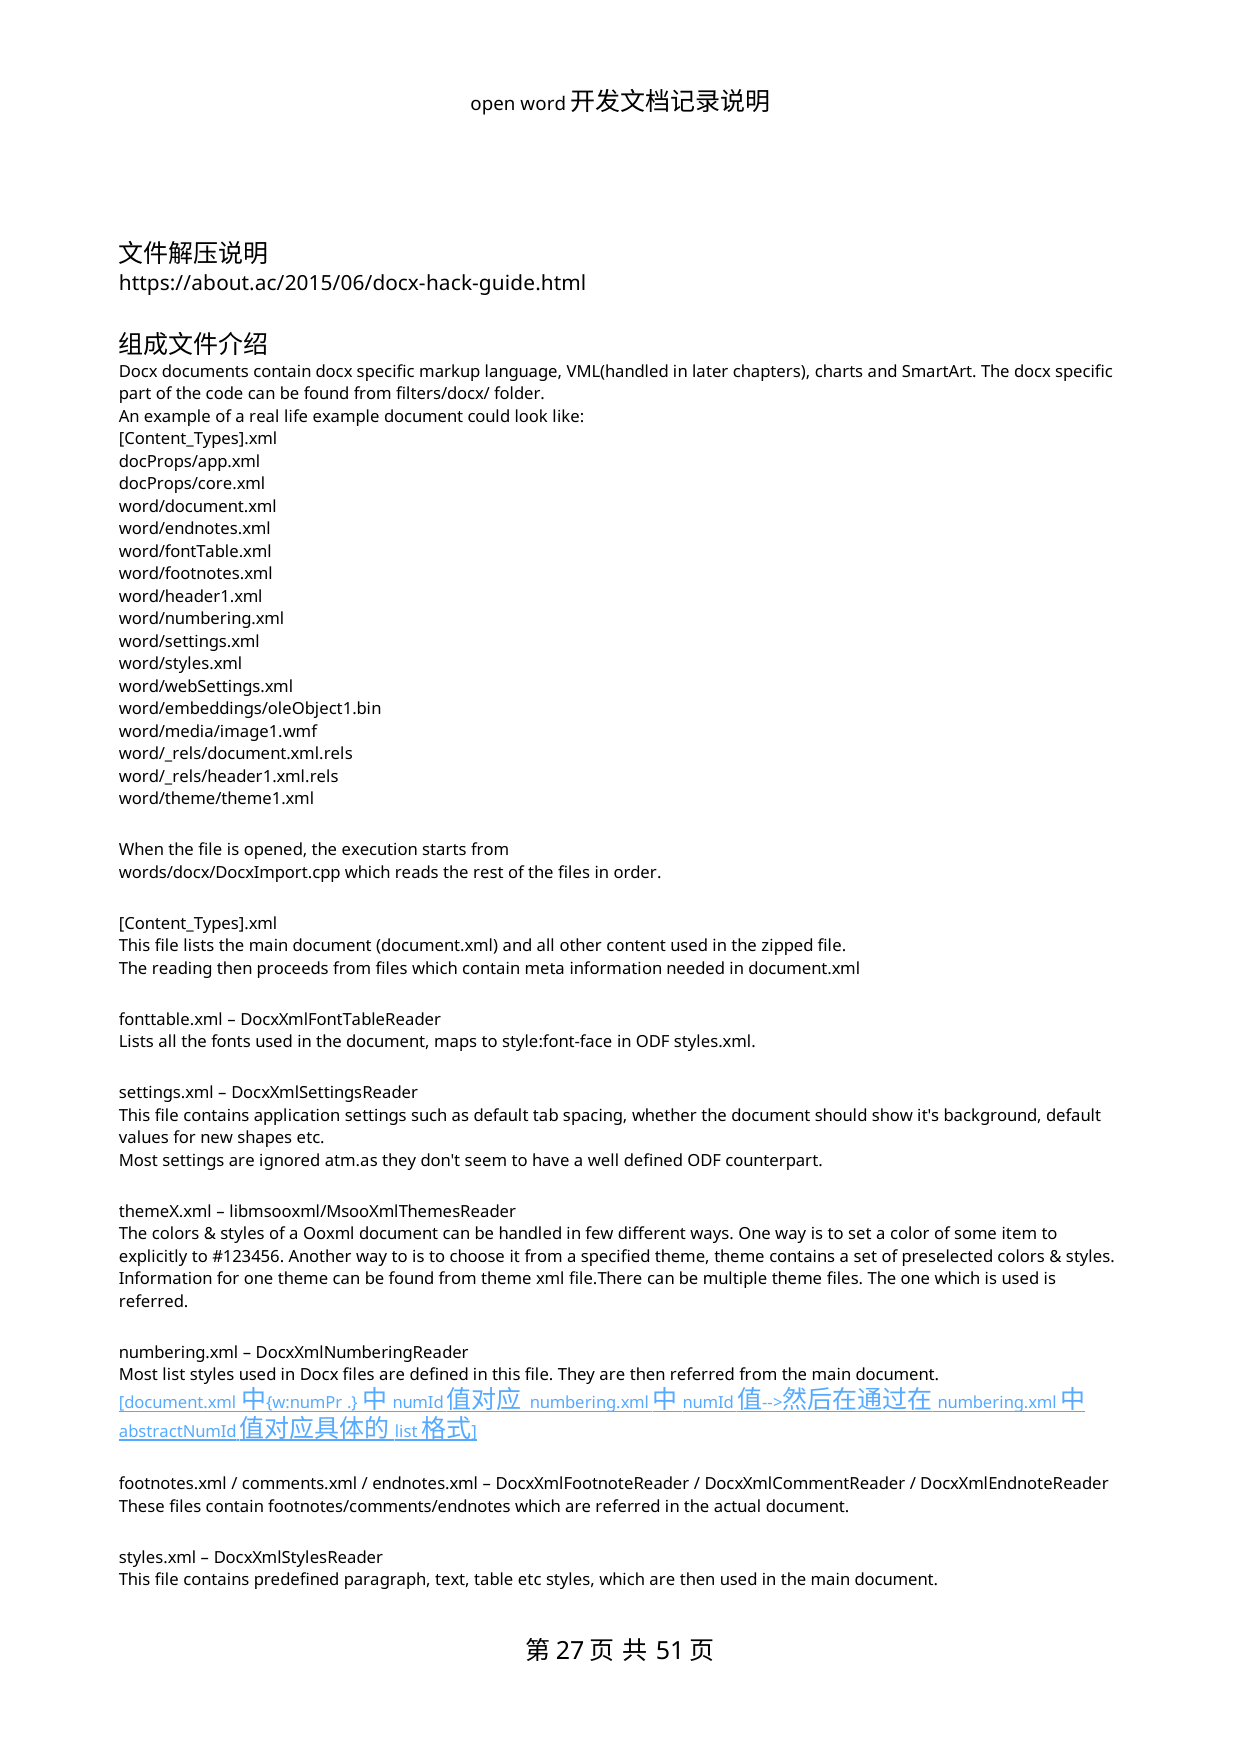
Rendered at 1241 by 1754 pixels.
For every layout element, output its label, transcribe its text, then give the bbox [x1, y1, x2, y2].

text word/document.xml [119, 494, 1121, 517]
text 文件解压说明 [119, 239, 1121, 268]
text word/_rels/document.xml.rels [119, 742, 1121, 764]
text word/settings.xml [119, 629, 1121, 652]
text This file contains application settings such as default tab spacing, whether the document should show it's background, default values for new shapes etc. [119, 1104, 1121, 1149]
text word/webSettings.xml [119, 674, 1121, 697]
text When the file is opened, the execution starts from [119, 838, 1121, 861]
text words/docx/DocxImport.cpp which reads the rest of the files in order. [119, 861, 1121, 883]
text The reading then proceeds from files which contain meta information needed in document.xml [119, 957, 1121, 979]
text Most settings are ignored atm.as they don't seem to have a well defined ODF counterpart. [119, 1149, 1121, 1171]
text settings.xml – DocxXmlSettingsReader [119, 1081, 1121, 1104]
text docProps/core.xml [119, 472, 1121, 494]
text word/footnotes.xml [119, 562, 1121, 584]
text word/header1.xml [119, 584, 1121, 607]
text word/_rels/header1.xml.rels [119, 764, 1121, 787]
text Most list styles used in Docx files are defined in this file. They are then referred from the main document. [119, 1363, 1121, 1386]
text numbering.xml – DocxXmlNumberingReader [119, 1341, 1121, 1363]
text word/embeddings/oleObject1.bin [119, 697, 1121, 719]
text https://about.ac/2015/06/docx-hack-guide.html [119, 268, 1121, 297]
text These files contain footnotes/comments/endnotes which are referred in the actual document. [119, 1495, 1121, 1517]
text word/endnotes.xml [119, 517, 1121, 539]
text Docx documents contain docx specific markup language, VML(handled in later chapters), charts and SmartArt. The docx specific part of the code can be found from filters/docx/ folder. [119, 359, 1121, 404]
text word/theme/theme1.xml [119, 787, 1121, 809]
text [Content_Types].xml [119, 912, 1121, 934]
text An example of a real life example document could look like: [119, 404, 1121, 427]
text word/numbering.xml [119, 607, 1121, 629]
text The colors & styles of a Ooxml document can be handled in few different ways. One way is to set a color of some item to explicitly to #123456. Another way to is to choose it from a specified theme, theme contains a set of preselected colors & styles. Information for one theme can be found from theme xml file.There can be multiple theme files. The one which is used is referred. [119, 1222, 1121, 1312]
text word/fontTable.xml [119, 539, 1121, 562]
text themeX.xml – libmsooxml/MsooXmlThemesReader [119, 1200, 1121, 1222]
text [Content_Types].xml [119, 427, 1121, 449]
text Lists all the fonts used in the document, maps to style:font-face in ODF styles.xml. [119, 1030, 1121, 1053]
text footnotes.xml / comments.xml / endnotes.xml – DocxXmlFootnoteReader / DocxXmlCommentReader / DocxXmlEndnoteReader [119, 1472, 1121, 1495]
text word/styles.xml [119, 652, 1121, 674]
text fonttable.xml – DocxXmlFontTableReader [119, 1008, 1121, 1030]
text word/media/image1.wmf [119, 719, 1121, 742]
text [document.xml 中{w:numPr .} 中numId值对应 numbering.xml中numId值-->然后在通过在numbering.xml中abstractNumId值对应具体的list格式] [119, 1386, 1121, 1444]
text styles.xml – DocxXmlStylesReader [119, 1546, 1121, 1568]
text docProps/app.xml [119, 449, 1121, 472]
text 组成文件介绍 [119, 331, 1121, 359]
text This file lists the main document (document.xml) and all other content used in the zipped file. [119, 934, 1121, 957]
text This file contains predefined paragraph, text, table etc styles, which are then used in the main document. [119, 1568, 1121, 1591]
